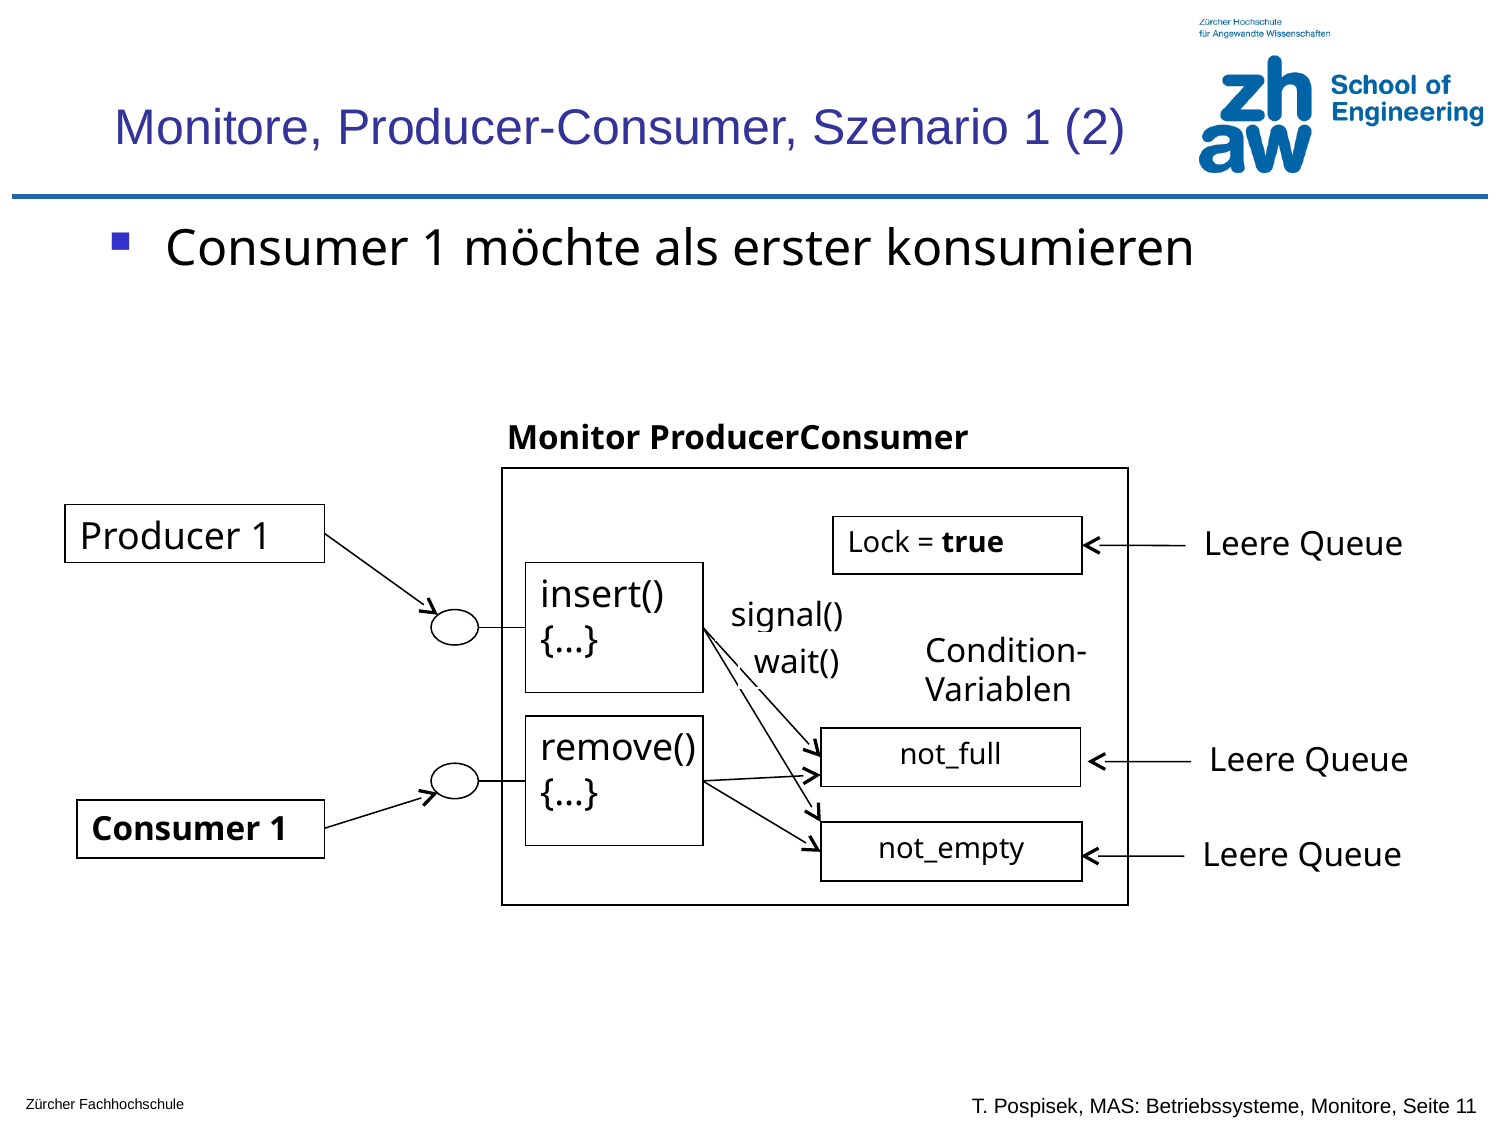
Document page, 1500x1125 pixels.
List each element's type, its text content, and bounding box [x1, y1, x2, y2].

text_box Condition- Variablen [910, 621, 1103, 716]
text_box Leere Queue [1187, 825, 1418, 881]
text_box insert() {…} [525, 562, 703, 693]
text_box signal() [715, 585, 859, 641]
text_box not_empty [820, 822, 1082, 882]
text_box Producer 1 [64, 504, 325, 563]
text_box Monitor ProducerConsumer [492, 408, 984, 464]
text_box Consumer 1 [76, 800, 325, 858]
text_box wait() [739, 633, 855, 688]
picture [1199, 19, 1483, 173]
text_box [430, 763, 479, 799]
text_box Leere Queue [1188, 515, 1419, 570]
text_box [430, 609, 479, 646]
title Monitore, Producer-Consumer, Szenario 1 (2) [99, 50, 1379, 163]
text_box [718, 641, 739, 664]
text_box Consumer 1 möchte als erster konsumieren [94, 207, 1211, 283]
text_box [713, 641, 739, 683]
text_box [501, 467, 1128, 905]
text_box not_full [820, 727, 1081, 787]
text_box Lock = true [832, 516, 1082, 575]
text_box remove() {…} [525, 715, 703, 846]
text_box Leere Queue [1194, 731, 1425, 786]
text_box [501, 628, 790, 780]
